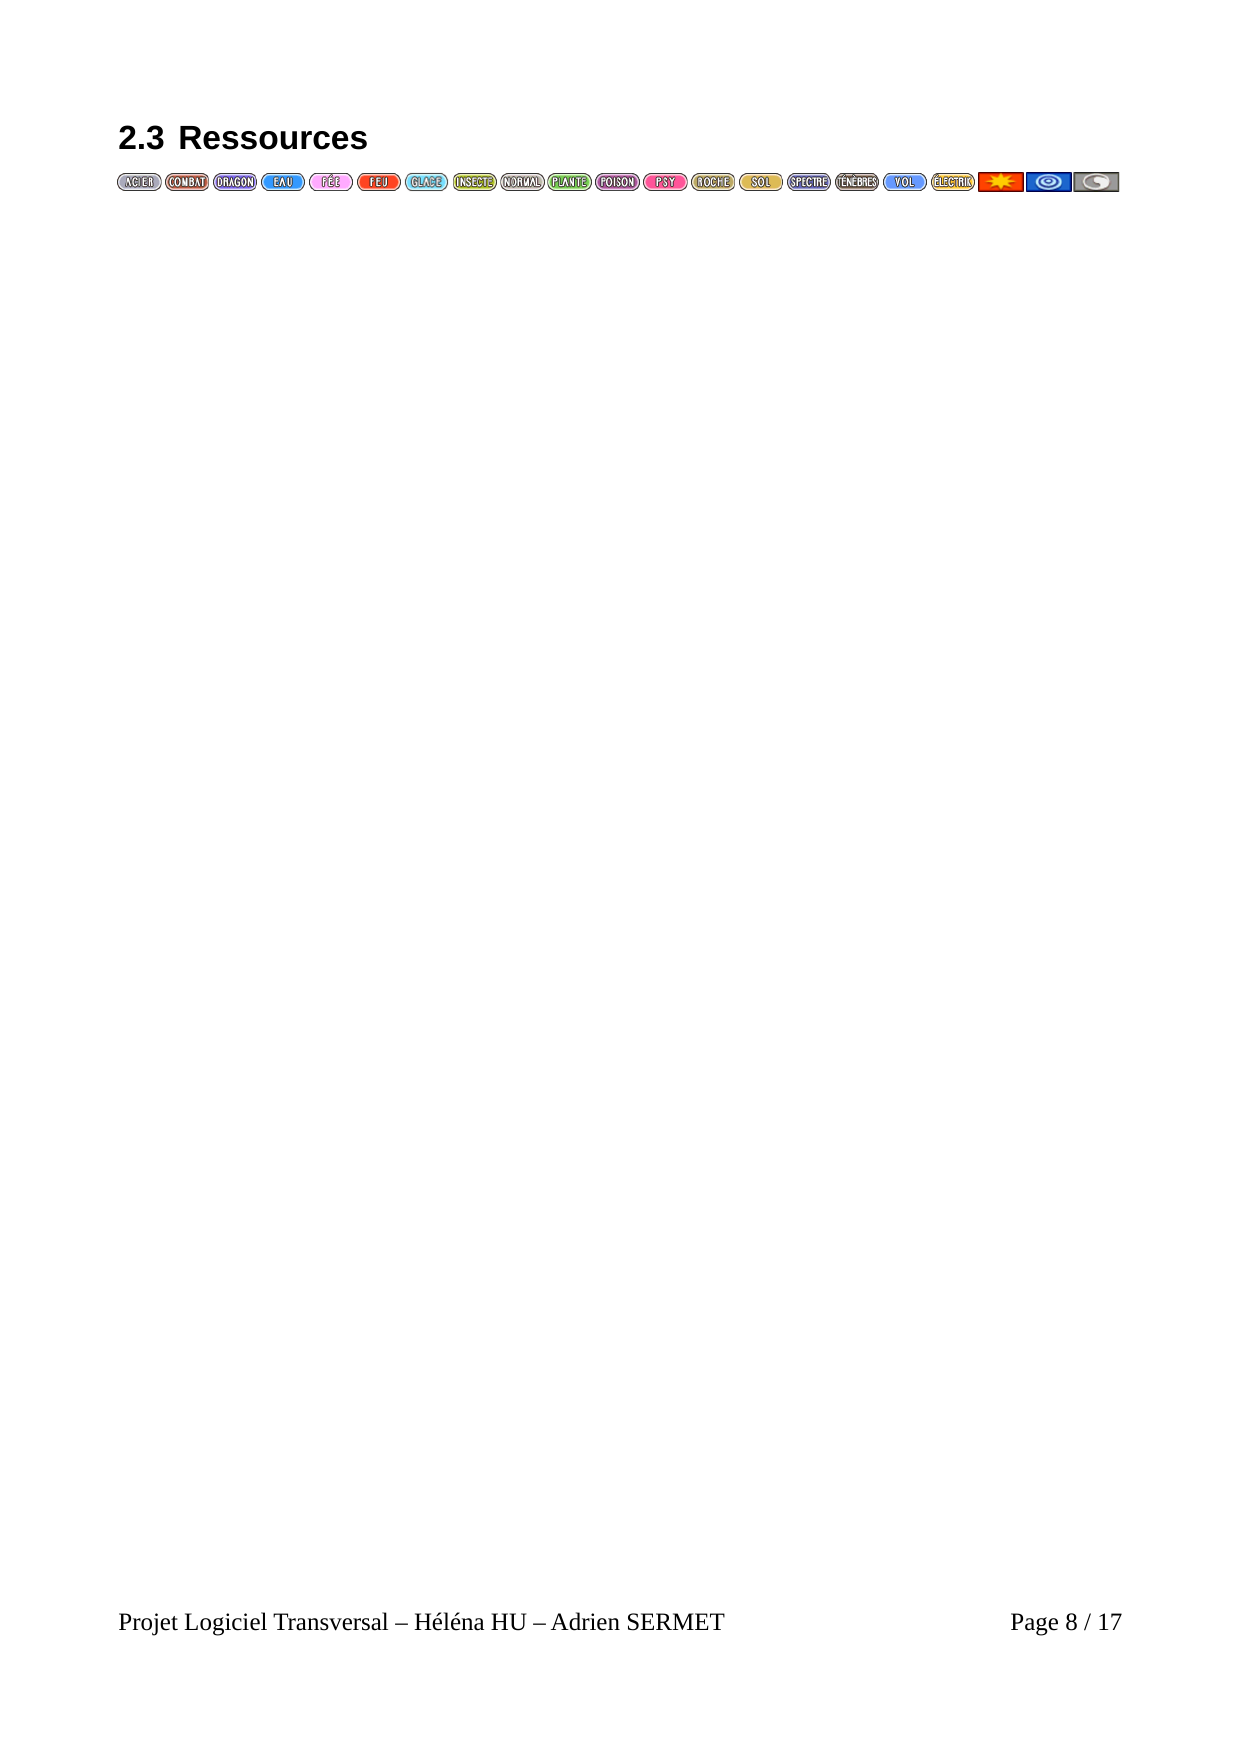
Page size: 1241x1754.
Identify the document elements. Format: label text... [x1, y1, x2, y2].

subtitle Ressources [118, 118, 1122, 157]
picture [115, 172, 1120, 193]
